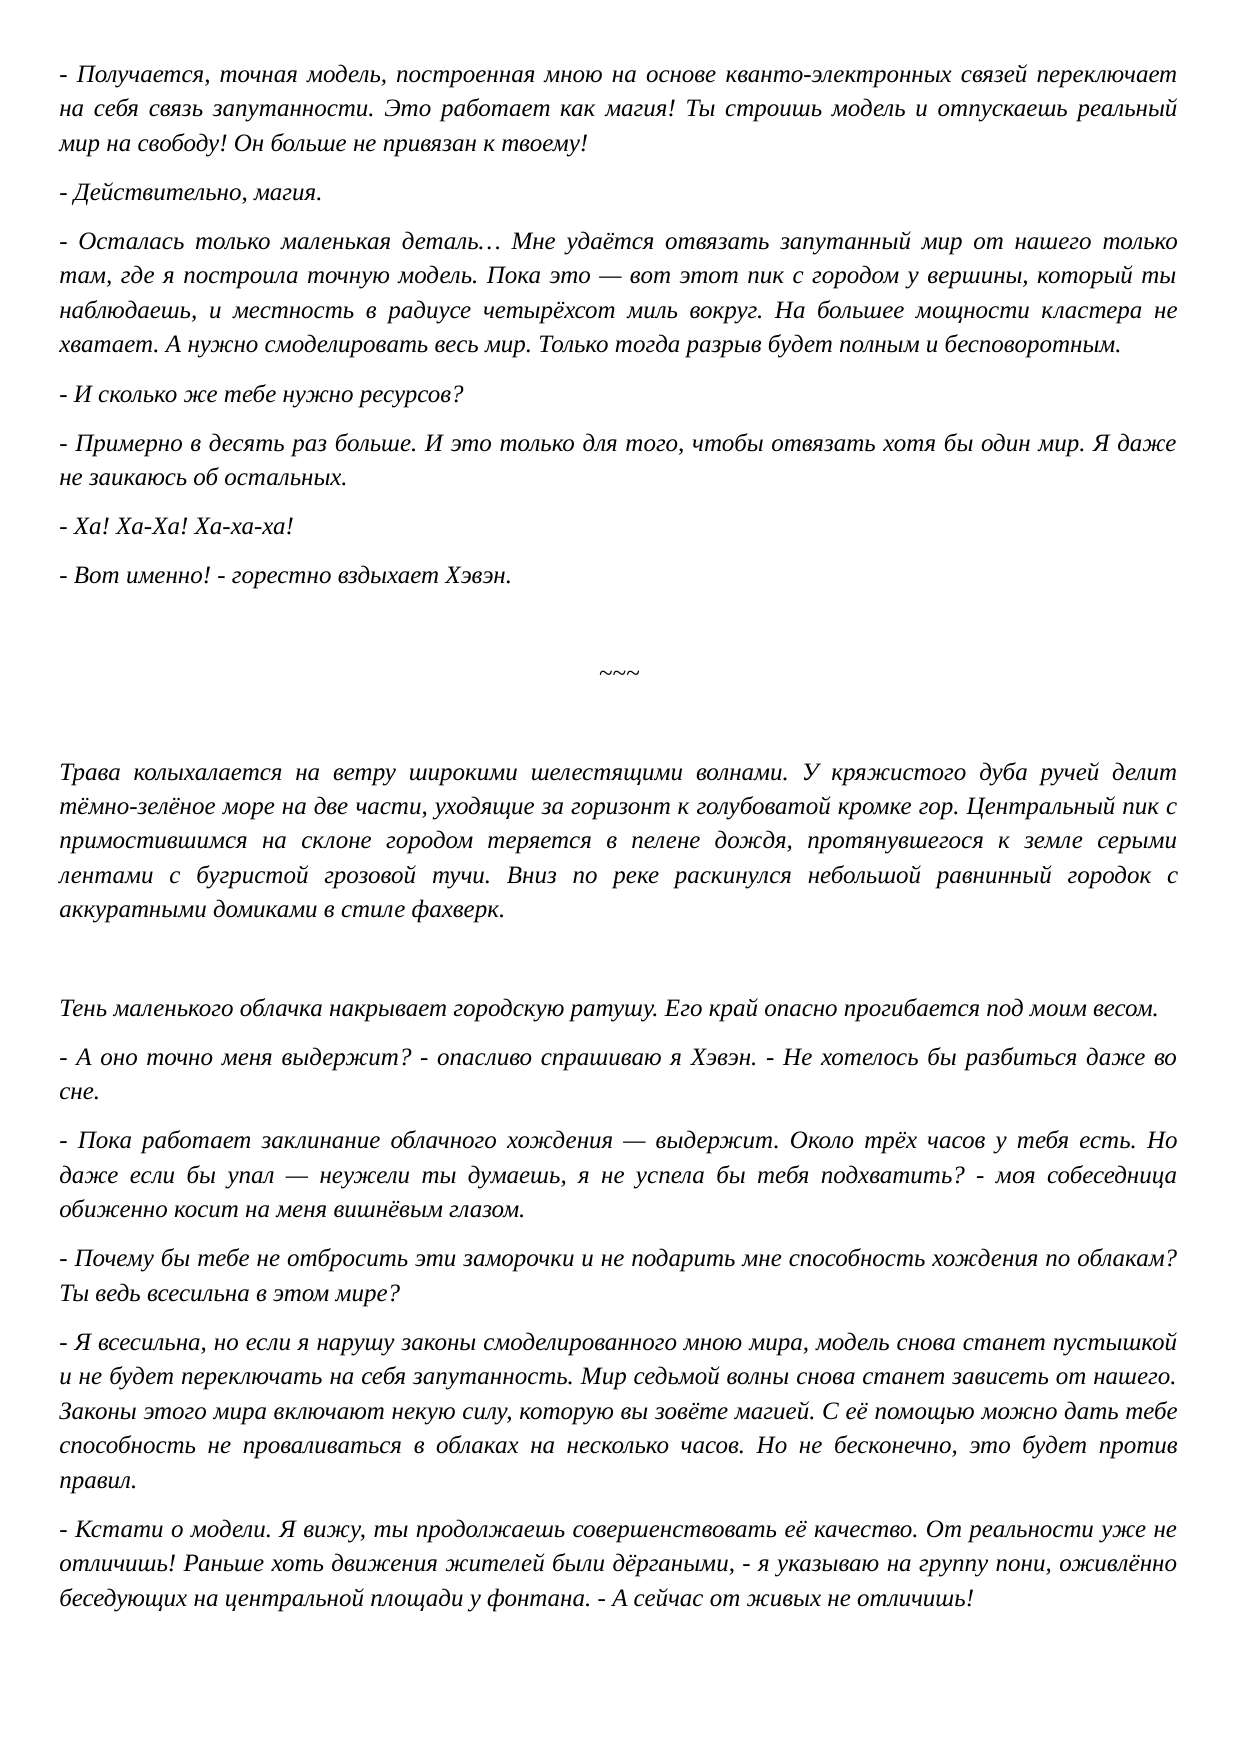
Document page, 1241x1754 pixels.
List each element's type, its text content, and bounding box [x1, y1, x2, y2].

text - Вот именно! - горестно вздыхает Хэвэн. [59, 560, 1181, 589]
text - Пока работает заклинание облачного хождения — выдержит. Около трёх часов у тебя есть. Но даже если бы упал — неужели ты думаешь, я не успела бы тебя подхватить? - моя собеседница обиженно косит на меня вишнёвым глазом. [59, 1125, 1181, 1223]
text ~~~ [59, 658, 1181, 687]
text - Получается, точная модель, построенная мною на основе кванто-электронных связей переключает на себя связь запутанности. Это работает как магия! Ты строишь модель и отпускаешь реальный мир на свободу! Он больше не привязан к твоему! [59, 59, 1181, 157]
text - Я всесильна, но если я нарушу законы смоделированного мною мира, модель снова станет пустышкой и не будет переключать на себя запутанность. Мир седьмой волны снова станет зависеть от нашего. Законы этого мира включают некую силу, которую вы зовёте магией. С её помощью можно дать тебе способность не проваливаться в облаках на несколько часов. Но не бесконечно, это будет против правил. [59, 1327, 1181, 1493]
text Трава колыхалается на ветру широкими шелестящими волнами. У кряжистого дуба ручей делит тёмно-зелёное море на две части, уходящие за горизонт к голубоватой кромке гор. Центральный пик с примостившимся на склоне городом теряется в пелене дождя, протянувшегося к земле серыми лентами с бугристой грозовой тучи. Вниз по реке раскинулся небольшой равнинный городок с аккуратными домиками в стиле фахверк. [59, 757, 1181, 923]
text - Примерно в десять раз больше. И это только для того, чтобы отвязать хотя бы один мир. Я даже не заикаюсь об остальных. [59, 428, 1181, 491]
text Тень маленького облачка накрывает городскую ратушу. Его край опасно прогибается под моим весом. [59, 993, 1181, 1021]
text - И сколько же тебе нужно ресурсов? [59, 379, 1181, 407]
text - Ха! Ха-Ха! Ха-ха-ха! [59, 511, 1181, 540]
text - Почему бы тебе не отбросить эти заморочки и не подарить мне способность хождения по облакам? Ты ведь всесильна в этом мире? [59, 1243, 1181, 1306]
text - Кстати о модели. Я вижу, ты продолжаешь совершенствовать её качество. От реальности уже не отличишь! Раньше хоть движения жителей были дёргаными, - я указываю на группу пони, оживлённо беседующих на центральной площади у фонтана. - А сейчас от живых не отличишь! [59, 1514, 1181, 1611]
text - Действительно, магия. [59, 177, 1181, 206]
text - Осталась только маленькая деталь… Мне удаётся отвязать запутанный мир от нашего только там, где я построила точную модель. Пока это — вот этот пик с городом у вершины, который ты наблюдаешь, и местность в радиусе четырёхсот миль вокруг. На большее мощности кластера не хватает. А нужно смоделировать весь мир. Только тогда разрыв будет полным и бесповоротным. [59, 226, 1181, 358]
text - А оно точно меня выдержит? - опасливо спрашиваю я Хэвэн. - Не хотелось бы разбиться даже во сне. [59, 1042, 1181, 1105]
